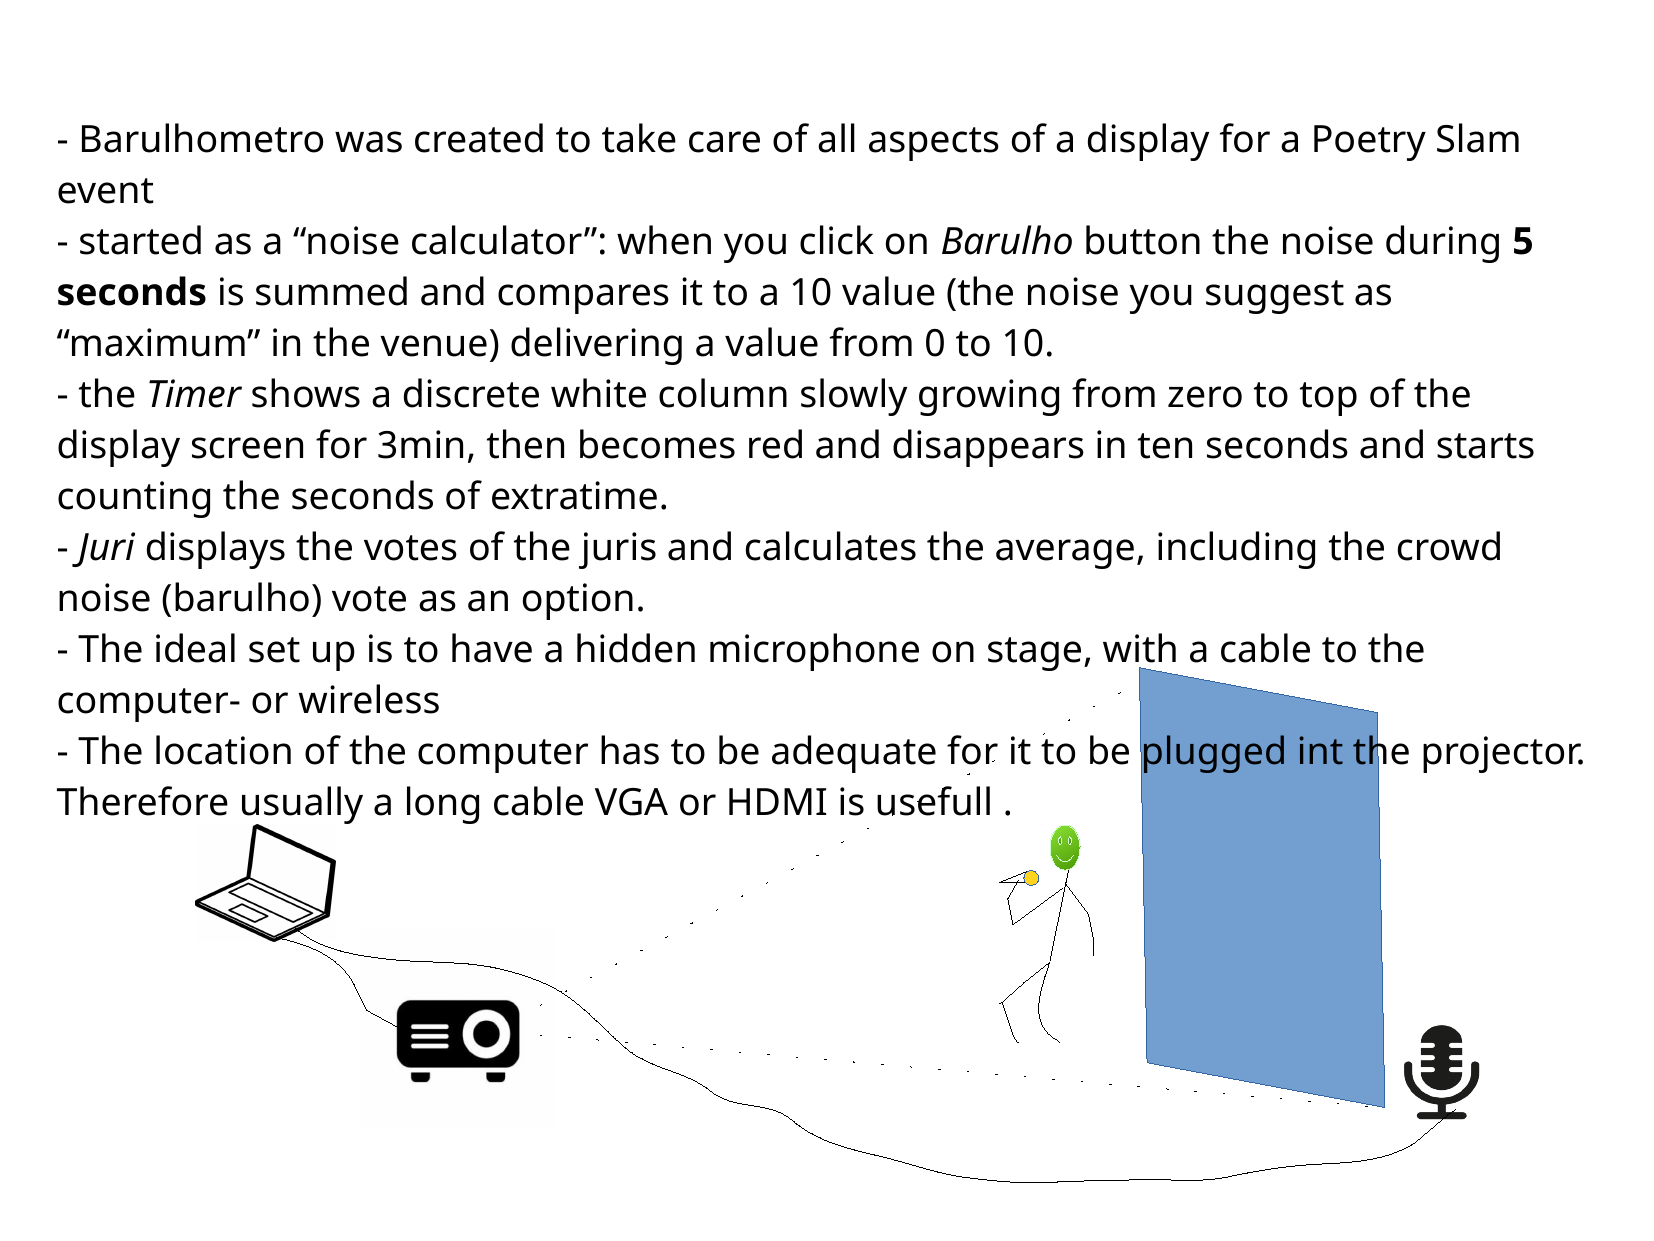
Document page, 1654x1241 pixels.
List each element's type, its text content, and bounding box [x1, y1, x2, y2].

text_box [1023, 870, 1039, 886]
picture [195, 824, 336, 942]
text_box - Barulhometro was created to take care of all aspects of a display for a Poetry Slam event - started as a “noise calculator”: when you click on Barulho button the noise during 5 seconds is summed and compares it to a 10 value (the noise you suggest as “maximum” in the venue) delivering a value from 0 to 10. - the Timer shows a discrete white column slowly growing from zero to top of the display screen for 3min, then becomes red and disappears in ten seconds and starts counting the seconds of extratime. - Juri displays the votes of the juris and calculates the average, including the crowd noise (barulho) vote as an option. - The ideal set up is to have a hidden microphone on stage, with a cable to the computer- or wireless - The location of the computer has to be adequate for it to be plugged int the projector. Therefore usually a long cable VGA or HDMI is usefull . [41, 105, 1617, 692]
picture [1380, 1019, 1502, 1126]
picture [360, 929, 556, 1129]
text_box [1139, 692, 1384, 1107]
text_box [1050, 825, 1081, 871]
